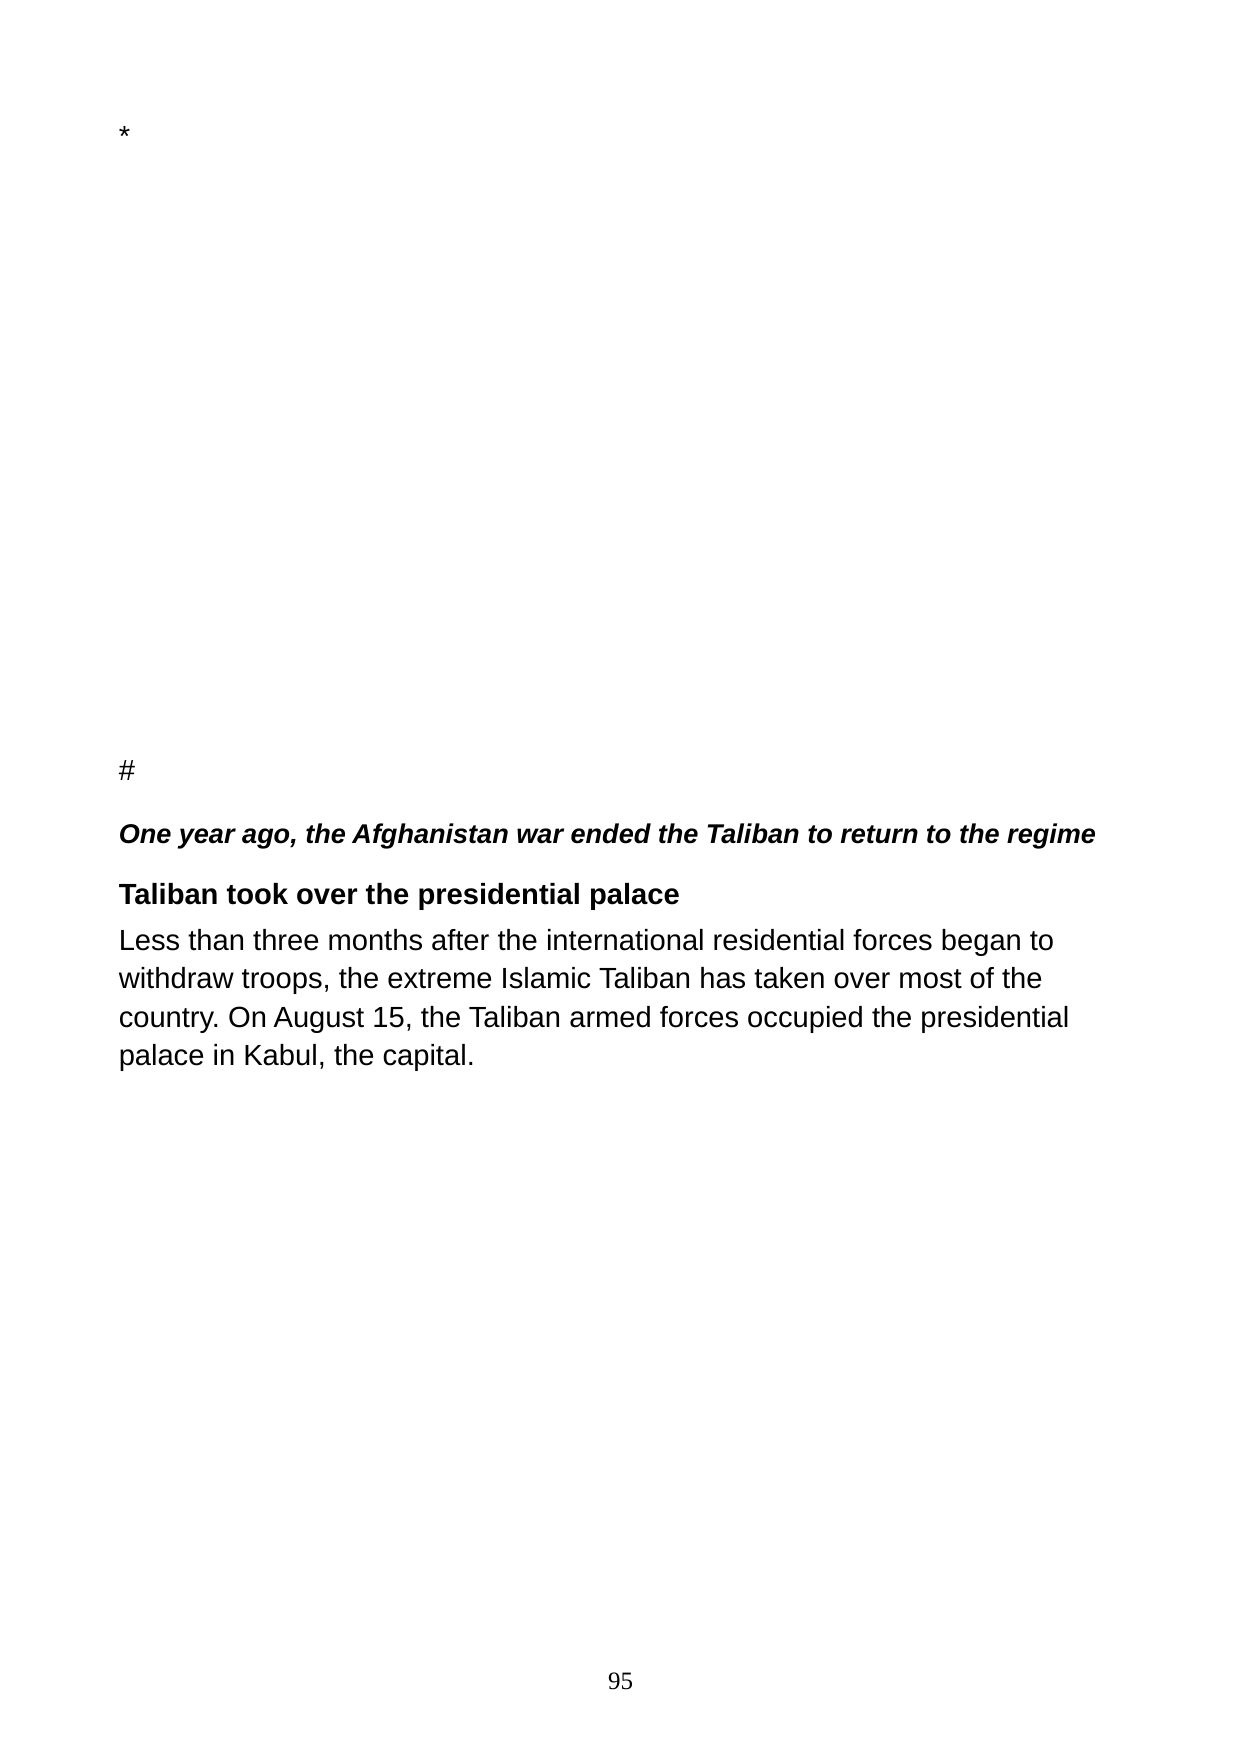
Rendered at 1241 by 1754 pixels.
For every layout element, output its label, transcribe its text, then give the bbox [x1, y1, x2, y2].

text Less than three months after the international residential forces began to withdraw troops, the extreme Islamic Taliban has taken over most of the country. On August 15, the Taliban armed forces occupied the presidential palace in Kabul, the capital. [118, 923, 1122, 1072]
text * # [118, 118, 1122, 786]
subtitle One year ago, the Afghanistan war ended the Taliban to return to the regime [118, 818, 1122, 849]
subtitle Taliban took over the presidential palace [118, 877, 1122, 910]
